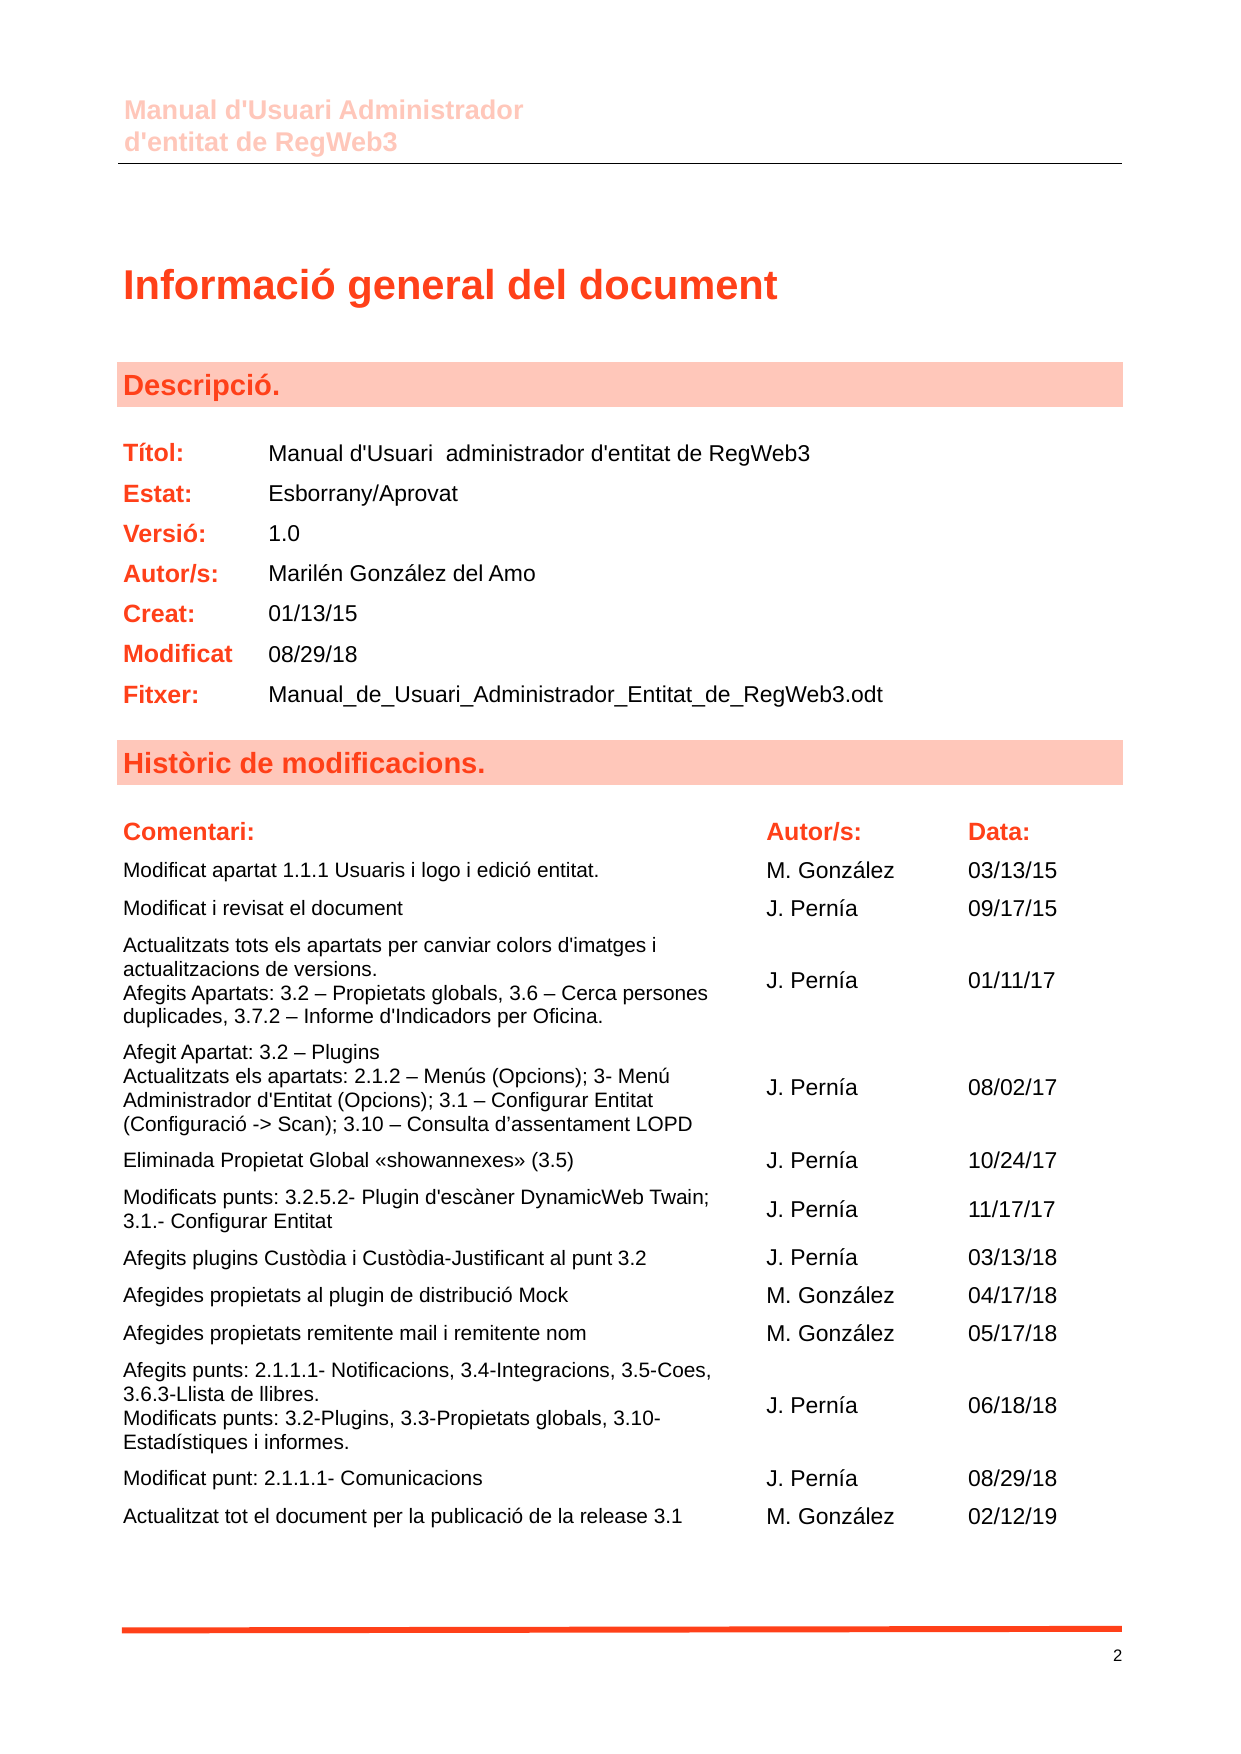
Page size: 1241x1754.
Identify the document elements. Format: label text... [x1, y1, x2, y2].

table_cell M. González [760, 1314, 962, 1352]
table_cell Marilén González del Amo [262, 553, 1123, 593]
table_cell J. Pernía [760, 1034, 962, 1141]
table_cell Modificat i revisat el document [117, 889, 760, 927]
table_cell J. Pernía [760, 1179, 962, 1238]
table_cell J. Pernía [760, 889, 962, 927]
table_cell Esborrany/Aprovat [262, 473, 1123, 513]
table_cell Manual_de_Usuari_Administrador_Entitat_de_RegWeb3.odt [262, 674, 1123, 714]
table_cell 02/08/17 [962, 1034, 1123, 1141]
table_cell Afegit Apartat: 3.2 – Plugins Actualitzats els apartats: 2.1.2 – Menús (Opcions); 3- Menú Administrador d'Entitat (Opcions); 3.1 – Configurar Entitat (Configuració -> Scan); 3.10 – Consulta d’assentament LOPD [117, 1034, 760, 1141]
table_cell 29/08/18 [962, 1459, 1123, 1497]
table_cell Modificat [117, 634, 262, 674]
table_cell Autor/s: [117, 553, 262, 593]
table_cell Manual d'Usuari administrador d'entitat de RegWeb3 [262, 433, 1123, 473]
table_cell Afegides propietats al plugin de distribució Mock [117, 1276, 760, 1314]
table_cell Estat: [117, 473, 262, 513]
table_cell 17/09/15 [962, 889, 1123, 927]
table_cell 24/10/17 [962, 1141, 1123, 1179]
table_cell Afegits plugins Custòdia i Custòdia-Justificant al punt 3.2 [117, 1239, 760, 1276]
table_cell [117, 1535, 760, 1573]
table_cell 17/04/18 [962, 1276, 1123, 1314]
table_cell J. Pernía [760, 1459, 962, 1497]
table_cell 13/03/18 [962, 1239, 1123, 1276]
table_cell 29/08/18 [262, 634, 1123, 674]
table_cell [117, 714, 1123, 740]
table_cell J. Pernía [760, 1239, 962, 1276]
table_cell Data: [962, 811, 1123, 851]
table_cell Actualitzats tots els apartats per canviar colors d'imatges i actualitzacions de versions. Afegits Apartats: 3.2 – Propietats globals, 3.6 – Cerca persones duplicades, 3.7.2 – Informe d'Indicadors per Oficina. [117, 927, 760, 1034]
table_cell Autor/s: [760, 811, 962, 851]
table_cell 18/06/18 [962, 1352, 1123, 1459]
table_cell Comentari: [117, 811, 760, 851]
table_cell M. González [760, 1497, 962, 1535]
table_cell J. Pernía [760, 1352, 962, 1459]
table_cell Afegides propietats remitente mail i remitente nom [117, 1314, 760, 1352]
table_cell 11/01/17 [962, 927, 1123, 1034]
table_cell Títol: [117, 433, 262, 473]
table_cell 17/11/17 [962, 1179, 1123, 1238]
table_cell 12/02/19 [962, 1497, 1123, 1535]
table_cell Afegits punts: 2.1.1.1- Notificacions, 3.4-Integracions, 3.5-Coes, 3.6.3-Llista de llibres. Modificats punts: 3.2-Plugins, 3.3-Propietats globals, 3.10-Estadístiques i informes. [117, 1352, 760, 1459]
table_cell [117, 785, 1123, 811]
table_cell Modificats punts: 3.2.5.2- Plugin d'escàner DynamicWeb Twain; 3.1.- Configurar Entitat [117, 1179, 760, 1238]
table_cell [760, 1535, 962, 1573]
table_cell J. Pernía [760, 1141, 962, 1179]
table_cell Modificat apartat 1.1.1 Usuaris i logo i edició entitat. [117, 851, 760, 889]
table_cell Actualitzat tot el document per la publicació de la release 3.1 [117, 1497, 760, 1535]
table_cell J. Pernía [760, 927, 962, 1034]
table_cell 17/05/18 [962, 1314, 1123, 1352]
table_cell Descripció. [117, 362, 1123, 407]
table_cell Eliminada Propietat Global «showannexes» (3.5) [117, 1141, 760, 1179]
table_cell Creat: [117, 594, 262, 634]
table_cell 1.0 [262, 513, 1123, 553]
table_cell 13/01/15 [262, 594, 1123, 634]
table_cell Modificat punt: 2.1.1.1- Comunicacions [117, 1459, 760, 1497]
table_cell Fitxer: [117, 674, 262, 714]
table_cell M. González [760, 851, 962, 889]
table_cell Versió: [117, 513, 262, 553]
table_cell 13/03/15 [962, 851, 1123, 889]
table_cell [117, 407, 1123, 433]
table_cell Històric de modificacions. [117, 740, 1123, 785]
table_header Informació general del document [117, 255, 1123, 362]
table_cell [962, 1535, 1123, 1573]
table_cell M. González [760, 1276, 962, 1314]
